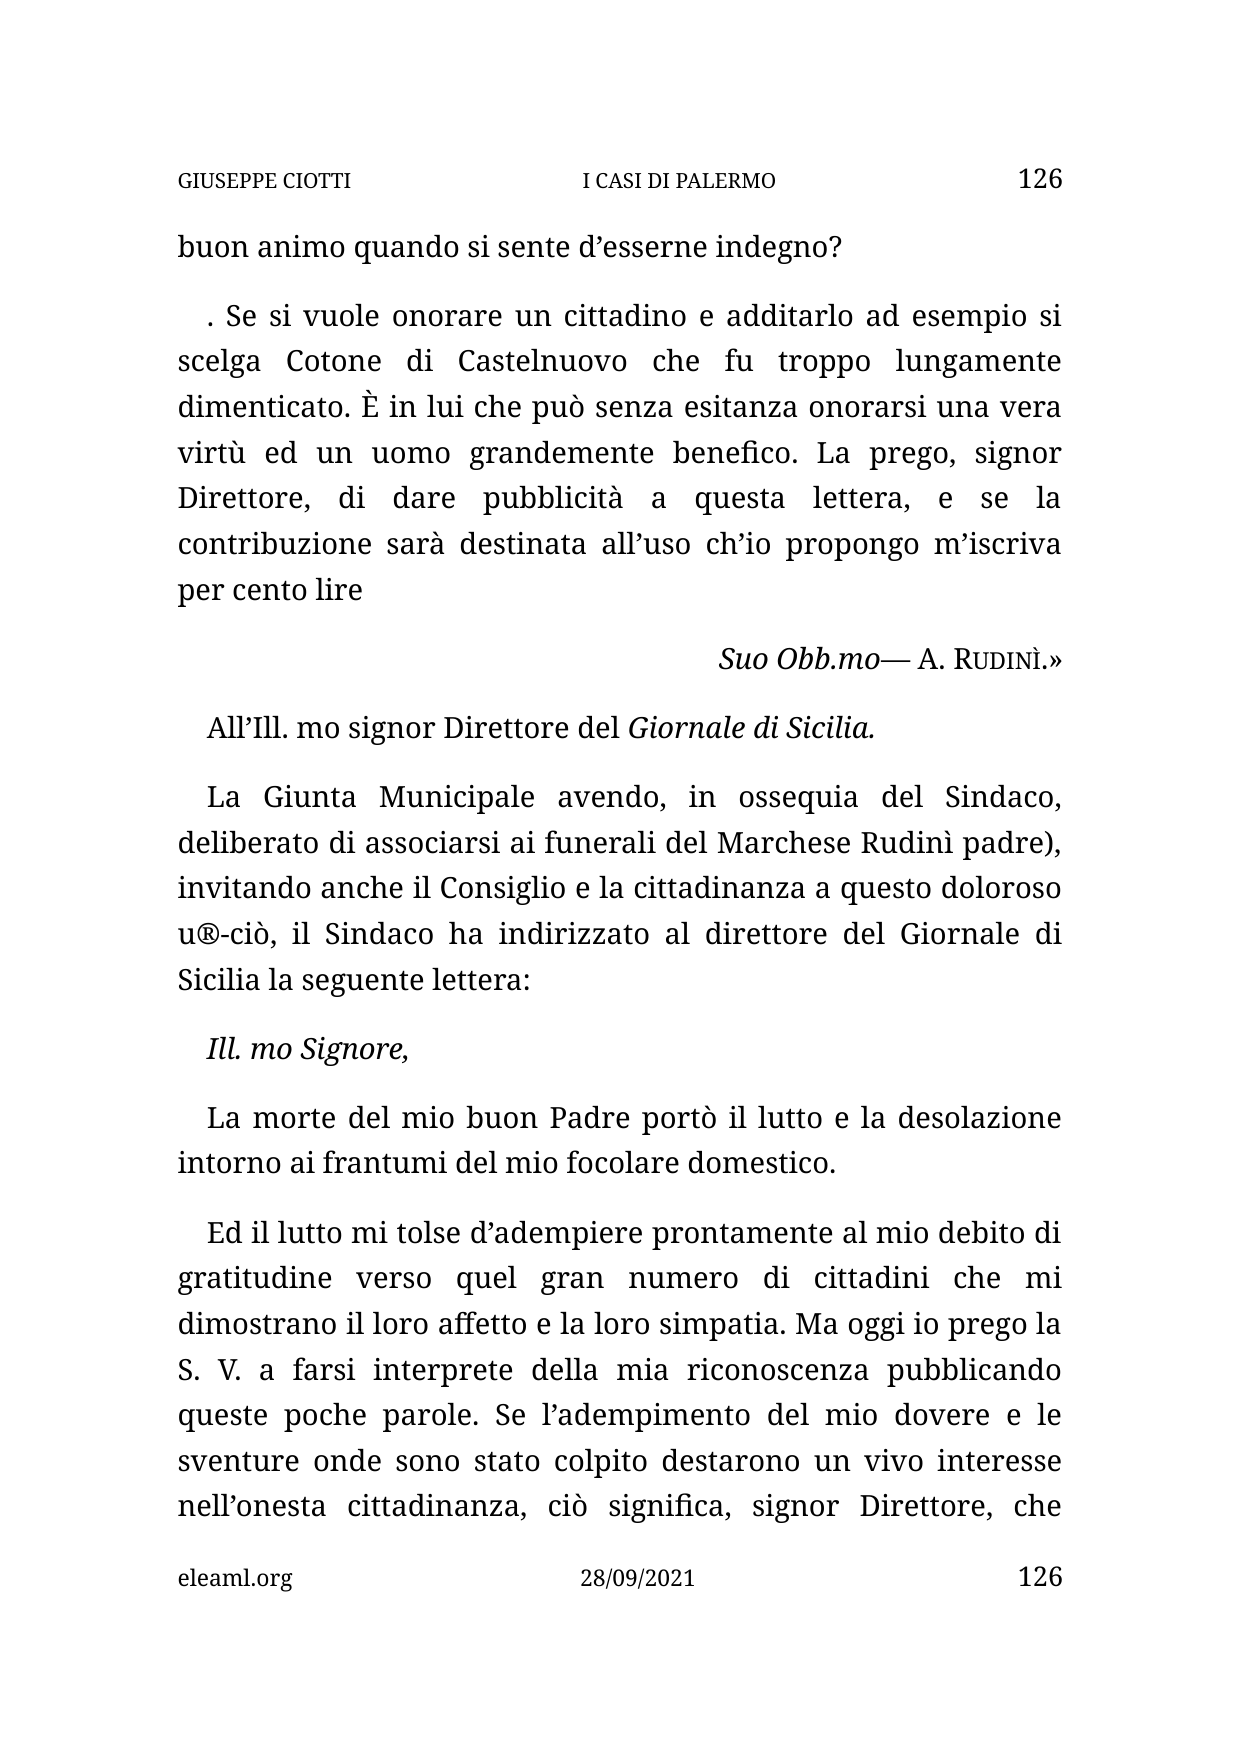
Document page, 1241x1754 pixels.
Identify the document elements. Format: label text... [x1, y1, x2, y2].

text La Giunta Municipale avendo, in ossequia del Sindaco, deliberato di associarsi ai funerali del Marchese Rudinì padre), invitando anche il Consiglio e la cittadinanza a questo doloroso u®-ciò, il Sindaco ha indirizzato al direttore del Giornale di Sicilia la seguente lettera: [177, 776, 1063, 998]
text All’Ill. mo signor Direttore del Giornale di Sicilia. [177, 707, 1063, 747]
text Suo Obb.mo— A. Rudinì.» [177, 638, 1063, 678]
text buon animo quando si sente d’esserne indegno? [177, 226, 1063, 266]
text La morte del mio buon Padre portò il lutto e la desolazione intorno ai frantumi del mio focolare domestico. [177, 1097, 1063, 1182]
text . Se si vuole onorare un cittadino e additarlo ad esempio si scelga Cotone di Castelnuovo che fu troppo lungamente dimenticato. È in lui che può senza esitanza onorarsi una vera virtù ed un uomo grandemente benefico. La prego, signor Direttore, di dare pubblicità a questa lettera, e se la contribuzione sarà destinata all’uso ch’io propongo m’iscriva per cento lire [177, 295, 1063, 608]
text Ill. mo Signore, [177, 1028, 1063, 1068]
text Ed il lutto mi tolse d’adempiere prontamente al mio debito di gratitudine verso quel gran numero di cittadini che mi dimostrano il loro affetto e la loro simpatia. Ma oggi io prego la S. V. a farsi interprete della mia riconoscenza pubblicando queste poche parole. Se l’adempimento del mio dovere e le sventure onde sono stato colpito destarono un vivo interesse nell’onesta cittadinanza, ciò significa, signor Direttore, che [177, 1212, 1063, 1525]
